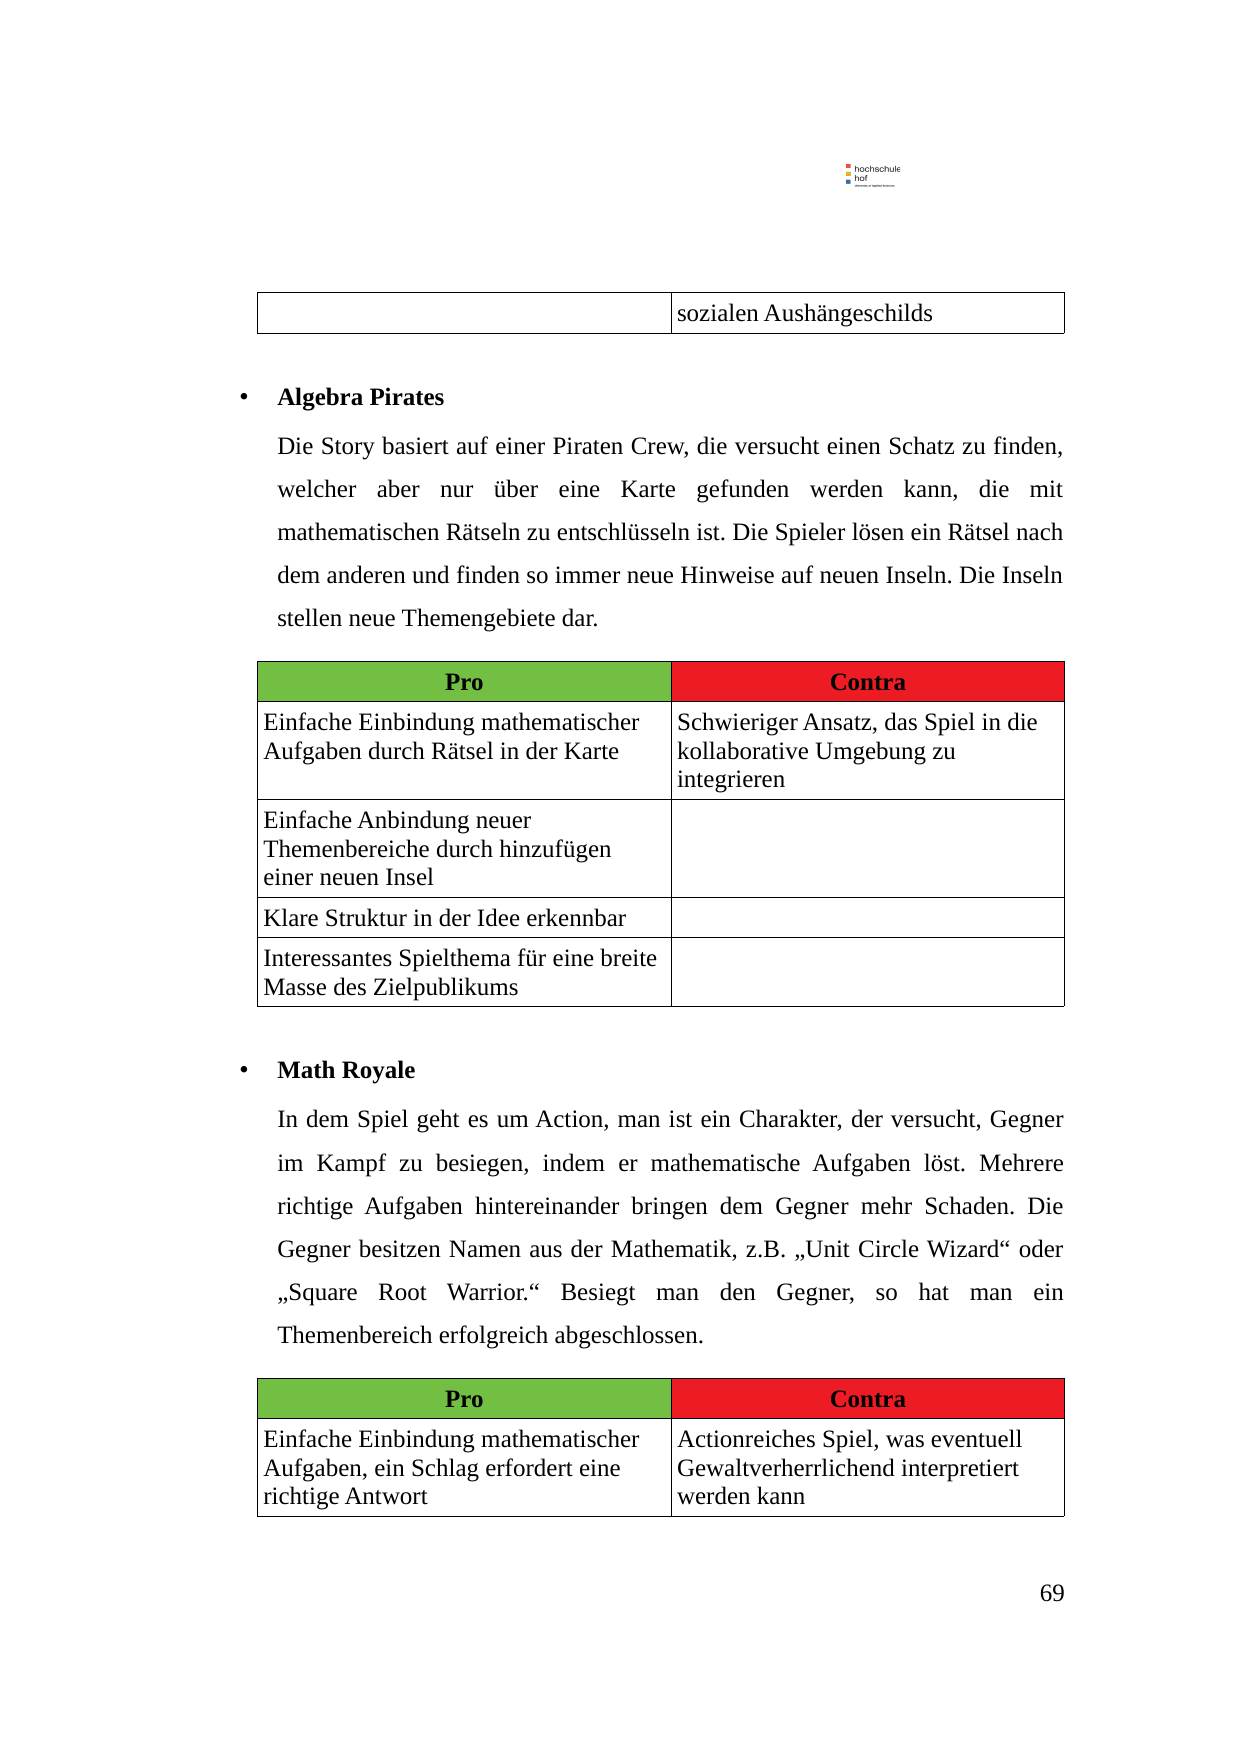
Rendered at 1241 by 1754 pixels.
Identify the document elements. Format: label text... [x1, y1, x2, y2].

table_cell Actionreiches Spiel, was eventuell Gewaltverherrlichend interpretiert werden kann [672, 1419, 1064, 1516]
table_header Contra [672, 662, 1064, 701]
list In dem Spiel geht es um Action, man ist ein Charakter, der versucht, Gegner im Kampf zu besiegen, indem er mathematische Aufgaben löst. Mehrere richtige Aufgaben hintereinander bringen dem Gegner mehr Schaden. Die Gegner besitzen Namen aus der Mathematik, z.B. „Unit Circle Wizard“ oder „Square Root Warrior.“ Besiegt man den Gegner, so hat man ein Themenbereich erfolgreich abgeschlossen. [239, 1104, 1064, 1349]
list Math Royale [239, 1055, 1064, 1084]
table_cell Interessantes Spielthema für eine breite Masse des Zielpublikums [258, 938, 671, 1006]
table_header Contra [672, 1379, 1064, 1418]
table_cell [672, 898, 1064, 937]
table_cell [672, 800, 1064, 897]
table_cell [258, 293, 671, 332]
list Algebra Pirates [239, 382, 1064, 410]
table_cell Einfache Anbindung neuer Themenbereiche durch hinzufügen einer neuen Insel [258, 800, 671, 897]
picture [846, 164, 901, 187]
table_cell Einfache Einbindung mathematischer Aufgaben, ein Schlag erfordert eine richtige Antwort [258, 1419, 671, 1516]
table_header Pro [258, 662, 671, 701]
table_header Pro [258, 1379, 671, 1418]
table_cell Einfache Einbindung mathematischer Aufgaben durch Rätsel in der Karte [258, 702, 671, 799]
table_cell [672, 938, 1064, 1006]
table_cell sozialen Aushängeschilds [672, 293, 1064, 332]
table_cell Klare Struktur in der Idee erkennbar [258, 898, 671, 937]
list Die Story basiert auf einer Piraten Crew, die versucht einen Schatz zu finden, welcher aber nur über eine Karte gefunden werden kann, die mit mathematischen Rätseln zu entschlüsseln ist. Die Spieler lösen ein Rätsel nach dem anderen und finden so immer neue Hinweise auf neuen Inseln. Die Inseln stellen neue Themengebiete dar. [239, 431, 1064, 632]
table_cell Schwieriger Ansatz, das Spiel in die kollaborative Umgebung zu integrieren [672, 702, 1064, 799]
